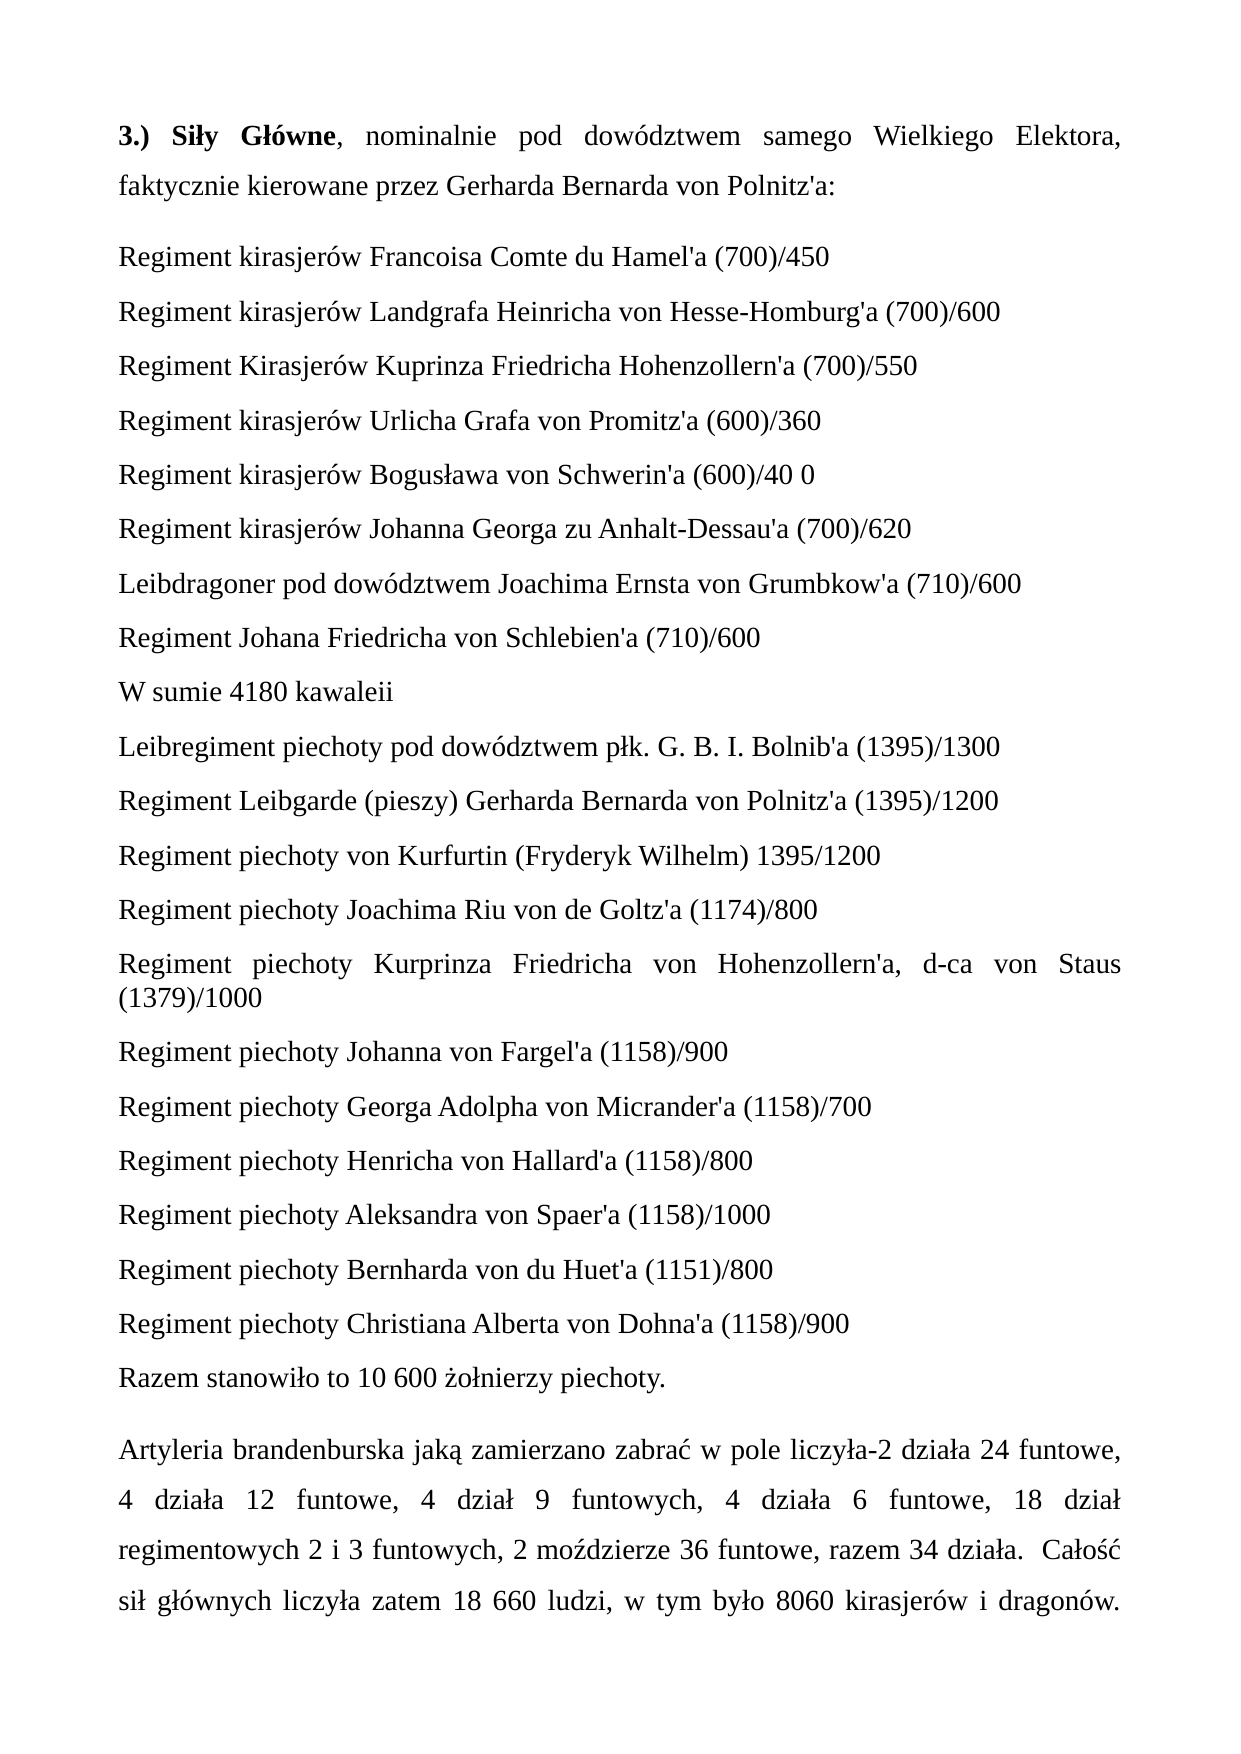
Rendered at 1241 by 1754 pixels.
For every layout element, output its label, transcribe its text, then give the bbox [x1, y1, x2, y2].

text Leibregiment piechoty pod dowództwem płk. G. B. I. Bolnib'a (1395)/1300 [118, 729, 1122, 762]
text Razem stanowiło to 10 600 żołnierzy piechoty. [118, 1361, 1122, 1394]
text Regiment piechoty von Kurfurtin (Fryderyk Wilhelm) 1395/1200 [118, 838, 1122, 871]
text Regiment piechoty Aleksandra von Spaer'a (1158)/1000 [118, 1197, 1122, 1231]
text Regiment kirasjerów Johanna Georga zu Anhalt-Dessau'a (700)/620 [118, 511, 1122, 545]
text Artyleria brandenburska jaką zamierzano zabrać w pole liczyła-2 działa 24 funtowe, 4 działa 12 funtowe, 4 dział 9 funtowych, 4 działa 6 funtowe, 18 dział regimentowych 2 i 3 funtowych, 2 moździerze 36 funtowe, razem 34 działa. Całość sił głównych liczyła zatem 18 660 ludzi, w tym było 8060 kirasjerów i dragonów. [118, 1432, 1122, 1616]
text Regiment Kirasjerów Kuprinza Friedricha Hohenzollern'a (700)/550 [118, 348, 1122, 382]
text Regiment piechoty Johanna von Fargel'a (1158)/900 [118, 1034, 1122, 1068]
text W sumie 4180 kawaleii [118, 674, 1122, 708]
text Regiment piechoty Bernharda von du Huet'a (1151)/800 [118, 1252, 1122, 1285]
text Regiment piechoty Christiana Alberta von Dohna'a (1158)/900 [118, 1306, 1122, 1340]
text Regiment piechoty Kurprinza Friedricha von Hohenzollern'a, d-ca von Staus (1379)/1000 [118, 946, 1122, 1013]
text Leibdragoner pod dowództwem Joachima Ernsta von Grumbkow'a (710)/600 [118, 566, 1122, 599]
text Regiment piechoty Georga Adolpha von Micrander'a (1158)/700 [118, 1089, 1122, 1122]
text Regiment Johana Friedricha von Schlebien'a (710)/600 [118, 620, 1122, 654]
text Regiment Leibgarde (pieszy) Gerharda Bernarda von Polnitz'a (1395)/1200 [118, 783, 1122, 817]
text Regiment kirasjerów Landgrafa Heinricha von Hesse-Homburg'a (700)/600 [118, 294, 1122, 327]
text 3.) Siły Główne, nominalnie pod dowództwem samego Wielkiego Elektora, faktycznie kierowane przez Gerharda Bernarda von Polnitz'a: [118, 118, 1122, 202]
text Regiment kirasjerów Bogusława von Schwerin'a (600)/40 0 [118, 457, 1122, 491]
text Regiment piechoty Henricha von Hallard'a (1158)/800 [118, 1143, 1122, 1177]
text Regiment kirasjerów Urlicha Grafa von Promitz'a (600)/360 [118, 403, 1122, 436]
text Regiment kirasjerów Francoisa Comte du Hamel'a (700)/450 [118, 239, 1122, 273]
text Regiment piechoty Joachima Riu von de Goltz'a (1174)/800 [118, 892, 1122, 926]
